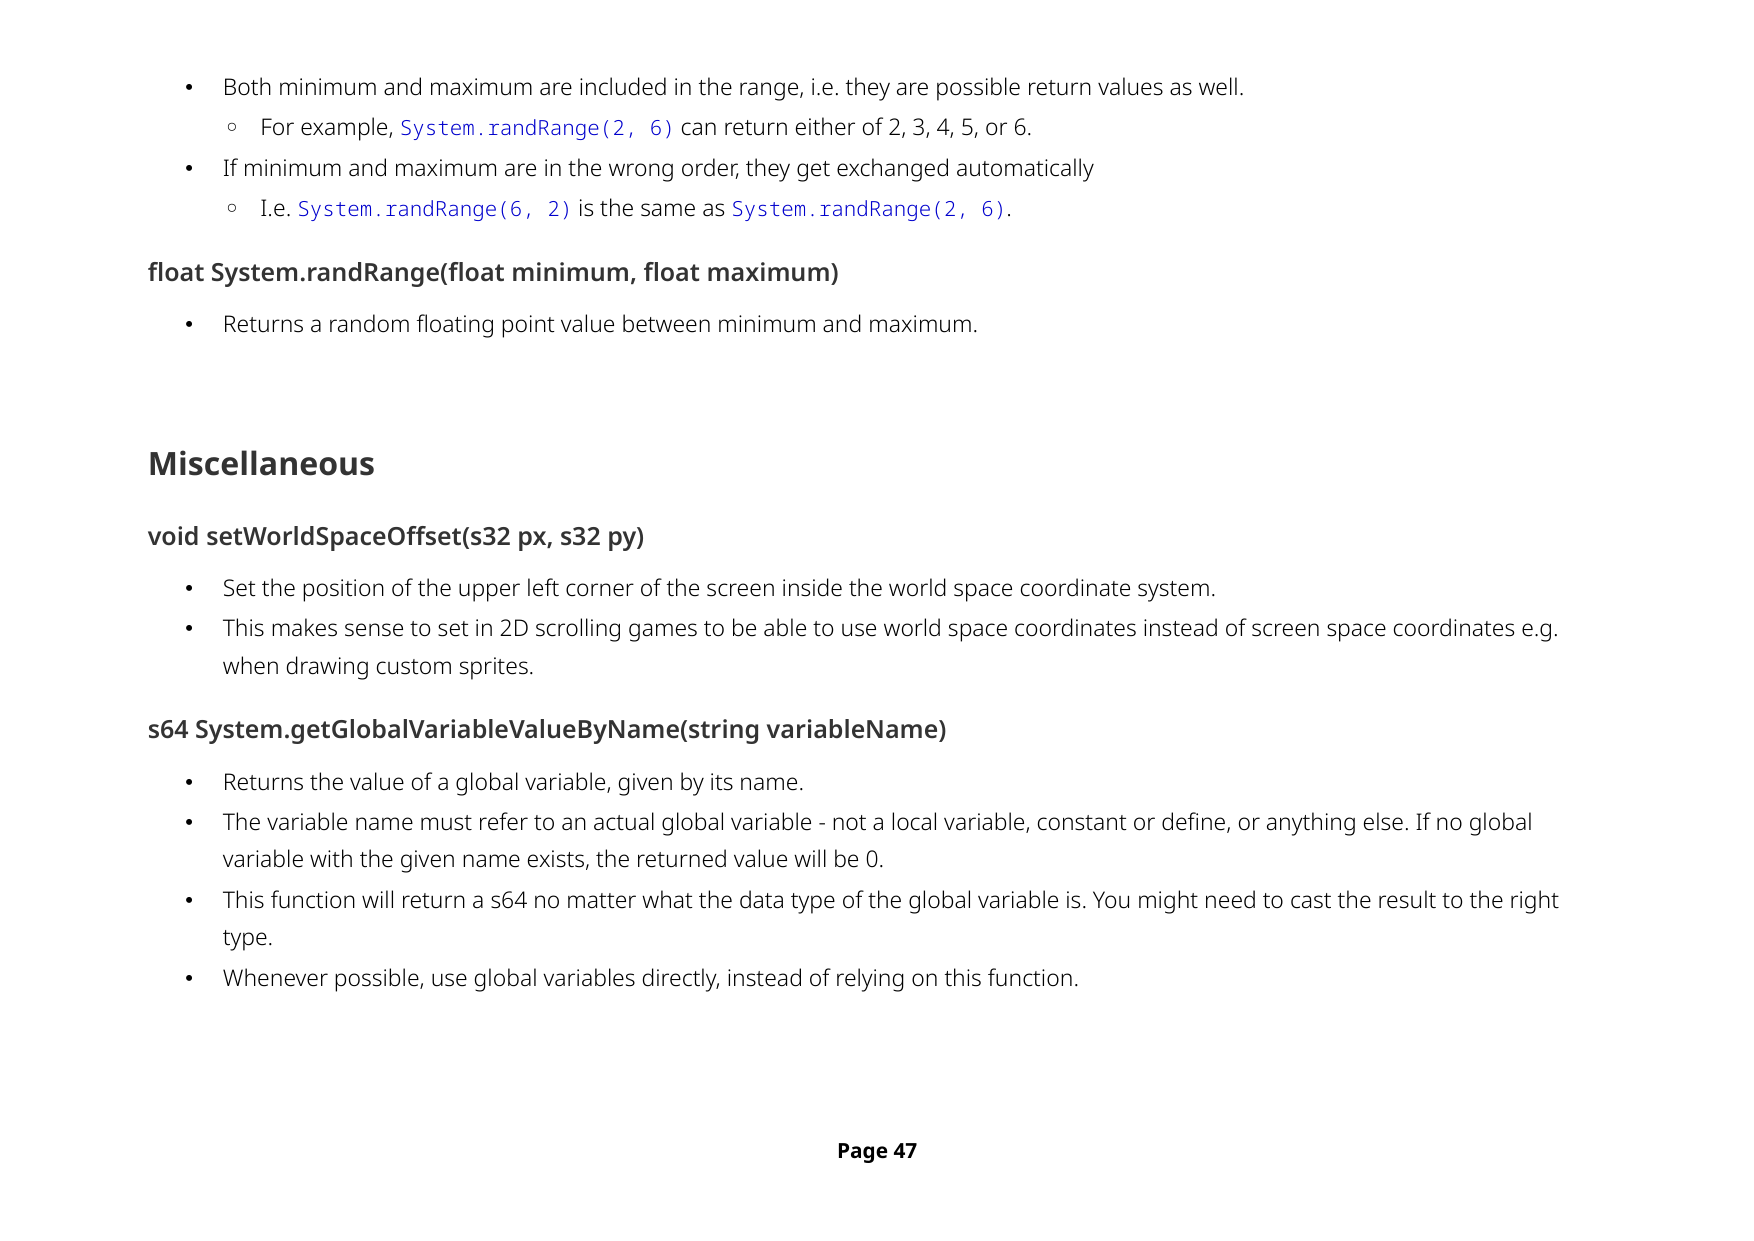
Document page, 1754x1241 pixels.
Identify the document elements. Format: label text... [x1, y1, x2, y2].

list Whenever possible, use global variables directly, instead of relying on this function. [185, 962, 1606, 993]
list I.e. System.randRange(6, 2) is the same as System.randRange(2, 6). [223, 192, 1606, 223]
subtitle void setWorldSpaceOffset(s32 px, s32 py) [148, 518, 1606, 552]
subtitle Miscellaneous [148, 441, 1606, 484]
list This function will return a s64 no matter what the data type of the global variable is. You might need to cast the result to the right type. [185, 884, 1606, 952]
subtitle float System.randRange(float minimum, float maximum) [148, 254, 1606, 289]
list Returns a random floating point value between minimum and maximum. [185, 308, 1606, 339]
list If minimum and maximum are in the wrong order, they get exchanged automatically [185, 152, 1606, 183]
list The variable name must refer to an actual global variable - not a local variable, constant or define, or anything else. If no global variable with the given name exists, the returned value will be 0. [185, 806, 1606, 874]
list Returns the value of a global variable, given by its name. [185, 765, 1606, 797]
list Set the position of the upper left corner of the screen inside the world space coordinate system. [185, 572, 1606, 603]
subtitle s64 System.getGlobalVariableValueByName(string variableName) [148, 712, 1606, 746]
list For example, System.randRange(2, 6) can return either of 2, 3, 4, 5, or 6. [223, 111, 1606, 142]
list This makes sense to set in 2D scrolling games to be able to use world space coordinates instead of screen space coordinates e.g. when drawing custom sprites. [185, 612, 1606, 681]
list Both minimum and maximum are included in the range, i.e. they are possible return values as well. [185, 71, 1606, 102]
